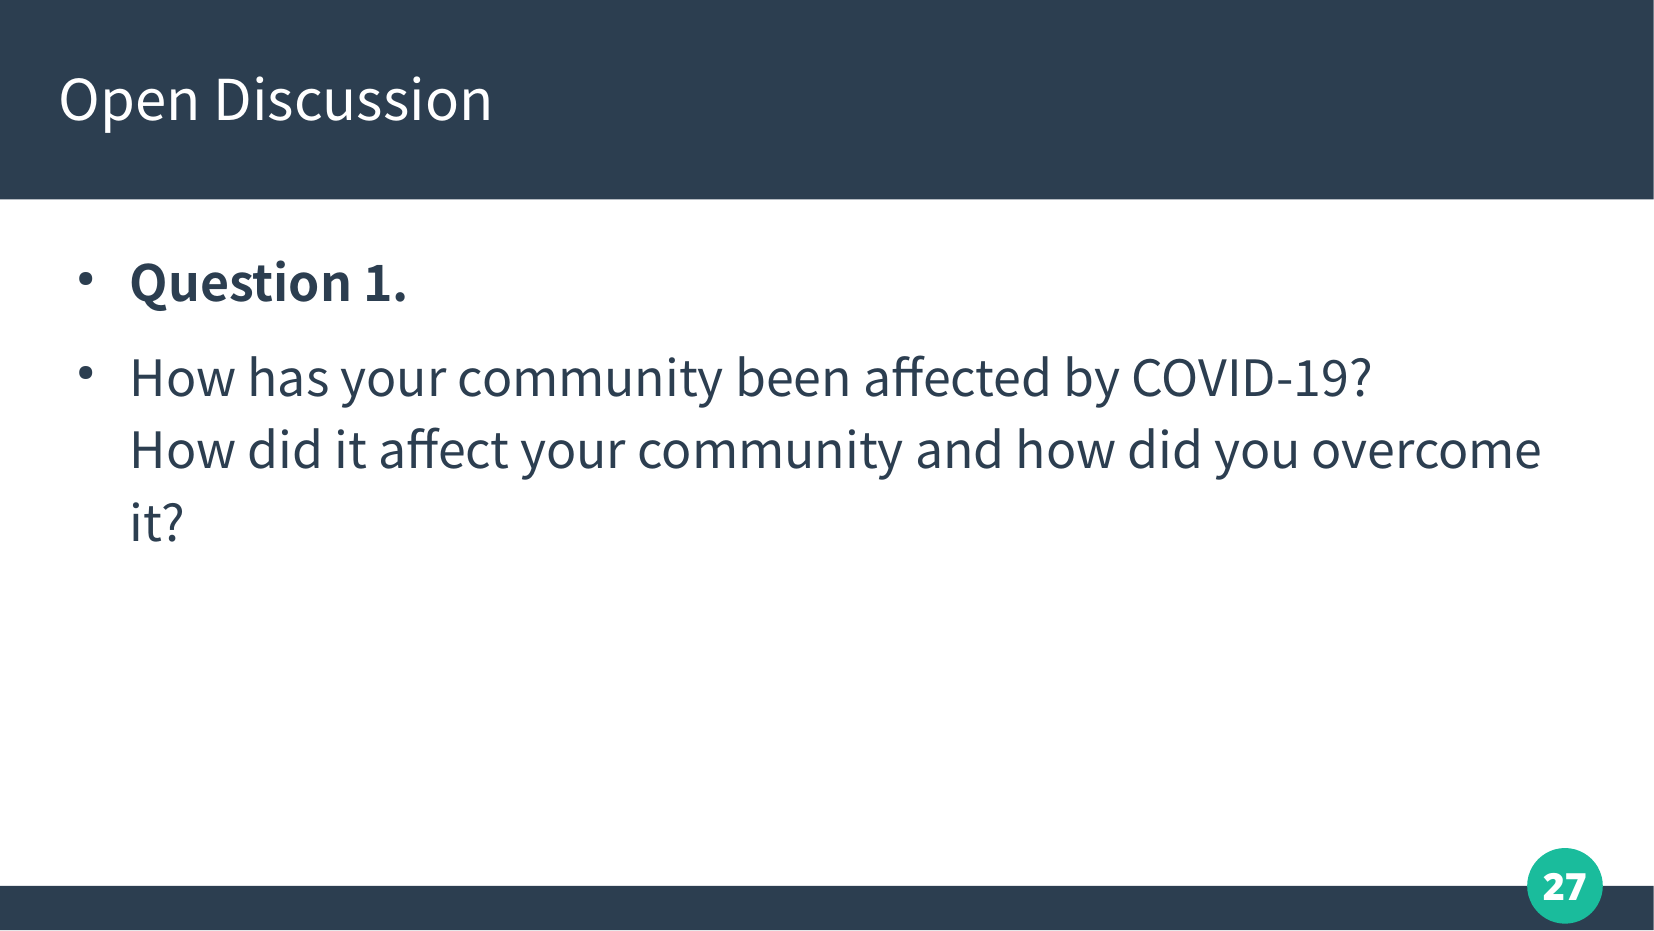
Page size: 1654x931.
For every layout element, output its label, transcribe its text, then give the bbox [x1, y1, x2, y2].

title Open Discussion [59, 37, 1595, 155]
list Question 1. How has your community been affected by COVID-19? How did it affect your community and how did you overcome it? [59, 243, 1595, 864]
